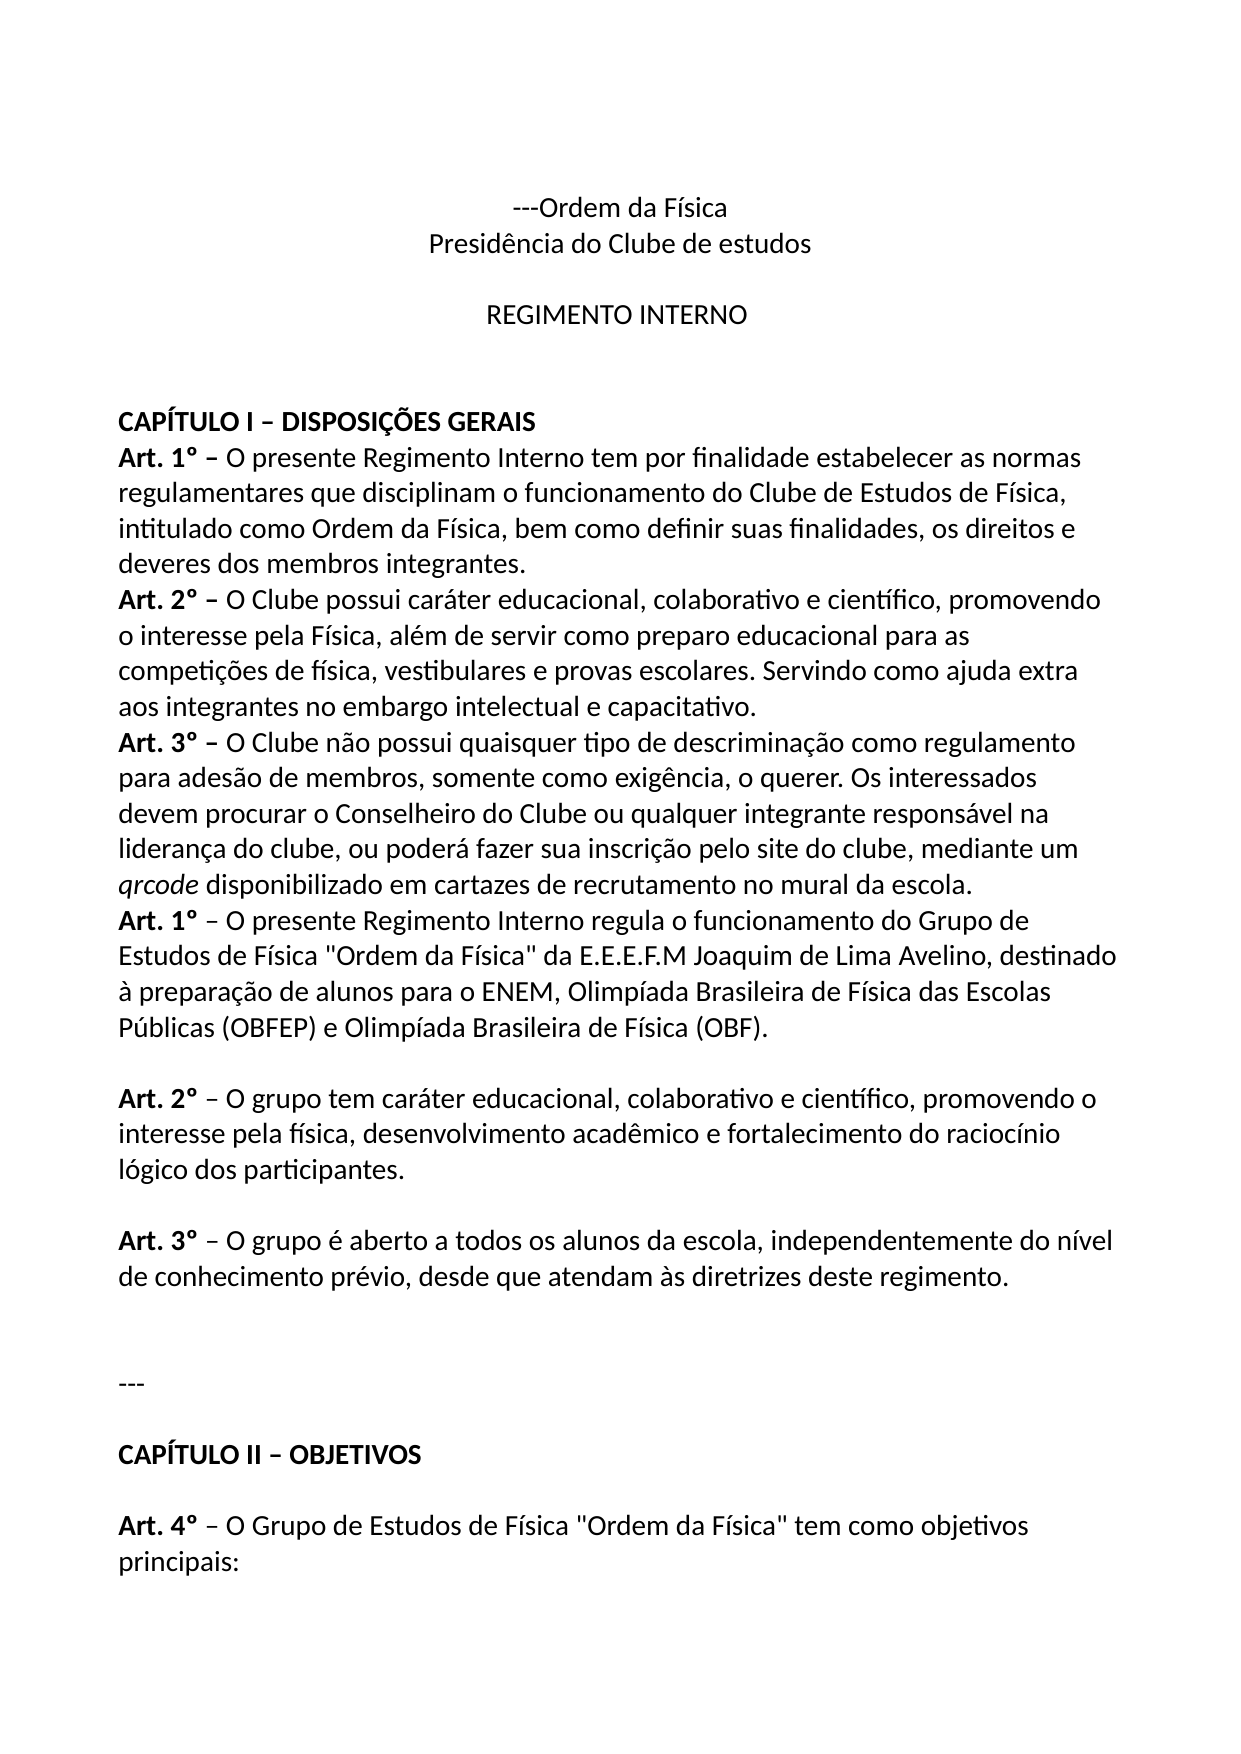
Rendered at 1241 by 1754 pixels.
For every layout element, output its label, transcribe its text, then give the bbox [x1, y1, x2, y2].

text Art. 2º – O Clube possui caráter educacional, colaborativo e científico, promovendo o interesse pela Física, além de servir como preparo educacional para as competições de física, vestibulares e provas escolares. Servindo como ajuda extra aos integrantes no embargo intelectual e capacitativo. [118, 581, 1122, 724]
text Art. 1º – O presente Regimento Interno regula o funcionamento do Grupo de Estudos de Física "Ordem da Física" da E.E.E.F.M Joaquim de Lima Avelino, destinado à preparação de alunos para o ENEM, Olimpíada Brasileira de Física das Escolas Públicas (OBFEP) e Olimpíada Brasileira de Física (OBF). [118, 902, 1122, 1044]
text Art. 3º – O grupo é aberto a todos os alunos da escola, independentemente do nível de conhecimento prévio, desde que atendam às diretrizes deste regimento. [118, 1222, 1122, 1294]
text --- [118, 1365, 1122, 1401]
text ---Ordem da Física [118, 189, 1122, 225]
text CAPÍTULO II – OBJETIVOS [118, 1436, 1122, 1472]
text Art. 2º – O grupo tem caráter educacional, colaborativo e científico, promovendo o interesse pela física, desenvolvimento acadêmico e fortalecimento do raciocínio lógico dos participantes. [118, 1080, 1122, 1187]
text Art. 3º – O Clube não possui quaisquer tipo de descriminação como regulamento para adesão de membros, somente como exigência, o querer. Os interessados devem procurar o Conselheiro do Clube ou qualquer integrante responsável na liderança do clube, ou poderá fazer sua inscrição pelo site do clube, mediante um qrcode disponibilizado em cartazes de recrutamento no mural da escola. [118, 724, 1122, 902]
text Presidência do Clube de estudos [118, 225, 1122, 261]
text REGIMENTO INTERNO [118, 296, 1122, 332]
text Art. 1º – O presente Regimento Interno tem por finalidade estabelecer as normas regulamentares que disciplinam o funcionamento do Clube de Estudos de Física, intitulado como Ordem da Física, bem como definir suas finalidades, os direitos e deveres dos membros integrantes. [118, 439, 1122, 581]
text Art. 4º – O Grupo de Estudos de Física "Ordem da Física" tem como objetivos principais: [118, 1507, 1122, 1579]
text CAPÍTULO I – DISPOSIÇÕES GERAIS [118, 403, 1122, 439]
